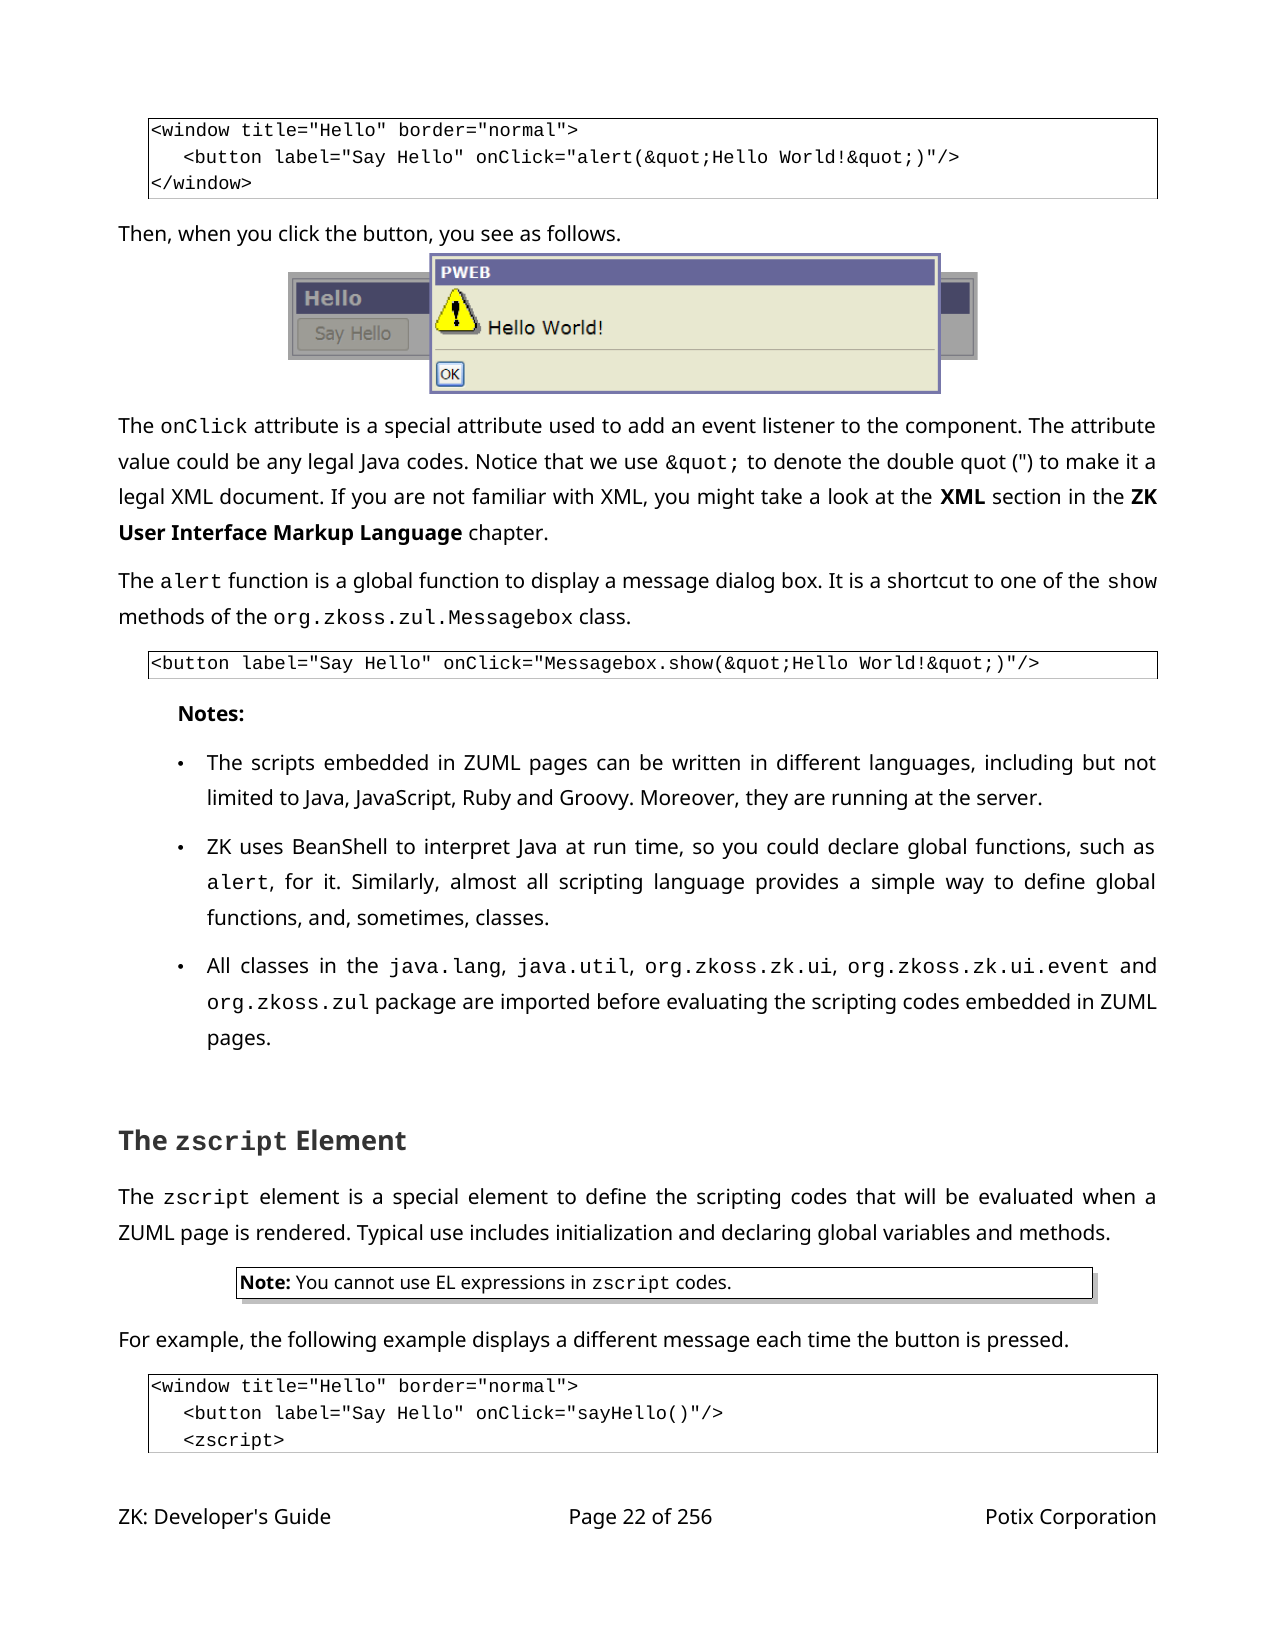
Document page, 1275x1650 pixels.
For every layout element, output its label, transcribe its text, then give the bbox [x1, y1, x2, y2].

text <button label="Say Hello" onClick="Messagebox.show(&quot;Hello World!&quot;)"/> [149, 652, 1157, 678]
text Notes: [177, 699, 1157, 727]
text For example, the following example displays a different message each time the button is pressed. [118, 1325, 1157, 1353]
subtitle The zscript Element [118, 1122, 1157, 1158]
text <zscript> [149, 1428, 1157, 1452]
text The zscript element is a special element to define the scripting codes that will be evaluated when a ZUML page is rendered. Typical use includes initialization and declaring global variables and methods. [118, 1182, 1157, 1246]
text Then, when you click the button, you see as follows. [118, 219, 1157, 247]
picture [288, 253, 978, 394]
text The alert function is a global function to display a message dialog box. It is a shortcut to one of the show methods of the org.zkoss.zul.Messagebox class. [118, 567, 1157, 631]
text <window title="Hello" border="normal"> [149, 1375, 1157, 1398]
text The onClick attribute is a special attribute used to add an event listener to the component. The attribute value could be any legal Java codes. Notice that we use &quot; to denote the double quot (") to make it a legal XML document. If you are not familiar with XML, you might take a look at the XML section in the ZK User Interface Markup Language chapter. [118, 394, 1157, 546]
list All classes in the java.lang, java.util, org.zkoss.zk.ui, org.zkoss.zk.ui.event and org.zkoss.zul package are imported before evaluating the scripting codes embedded in ZUML pages. [177, 952, 1157, 1051]
list The scripts embedded in ZUML pages can be written in different languages, including but not limited to Java, JavaScript, Ruby and Groovy. Moreover, they are running at the server. [177, 748, 1157, 811]
list ZK uses BeanShell to interpret Java at run time, so you could declare global functions, such as alert, for it. Similarly, almost all scripting language provides a simple way to define global functions, and, sometimes, classes. [177, 832, 1157, 931]
text <window title="Hello" border="normal"> <button label="Say Hello" onClick="alert(&quot;Hello World!&quot;)"/> </window> [149, 119, 1157, 198]
text Note: You cannot use EL expressions in zscript codes. [237, 1268, 1092, 1298]
text <button label="Say Hello" onClick="sayHello()"/> [149, 1401, 1157, 1425]
